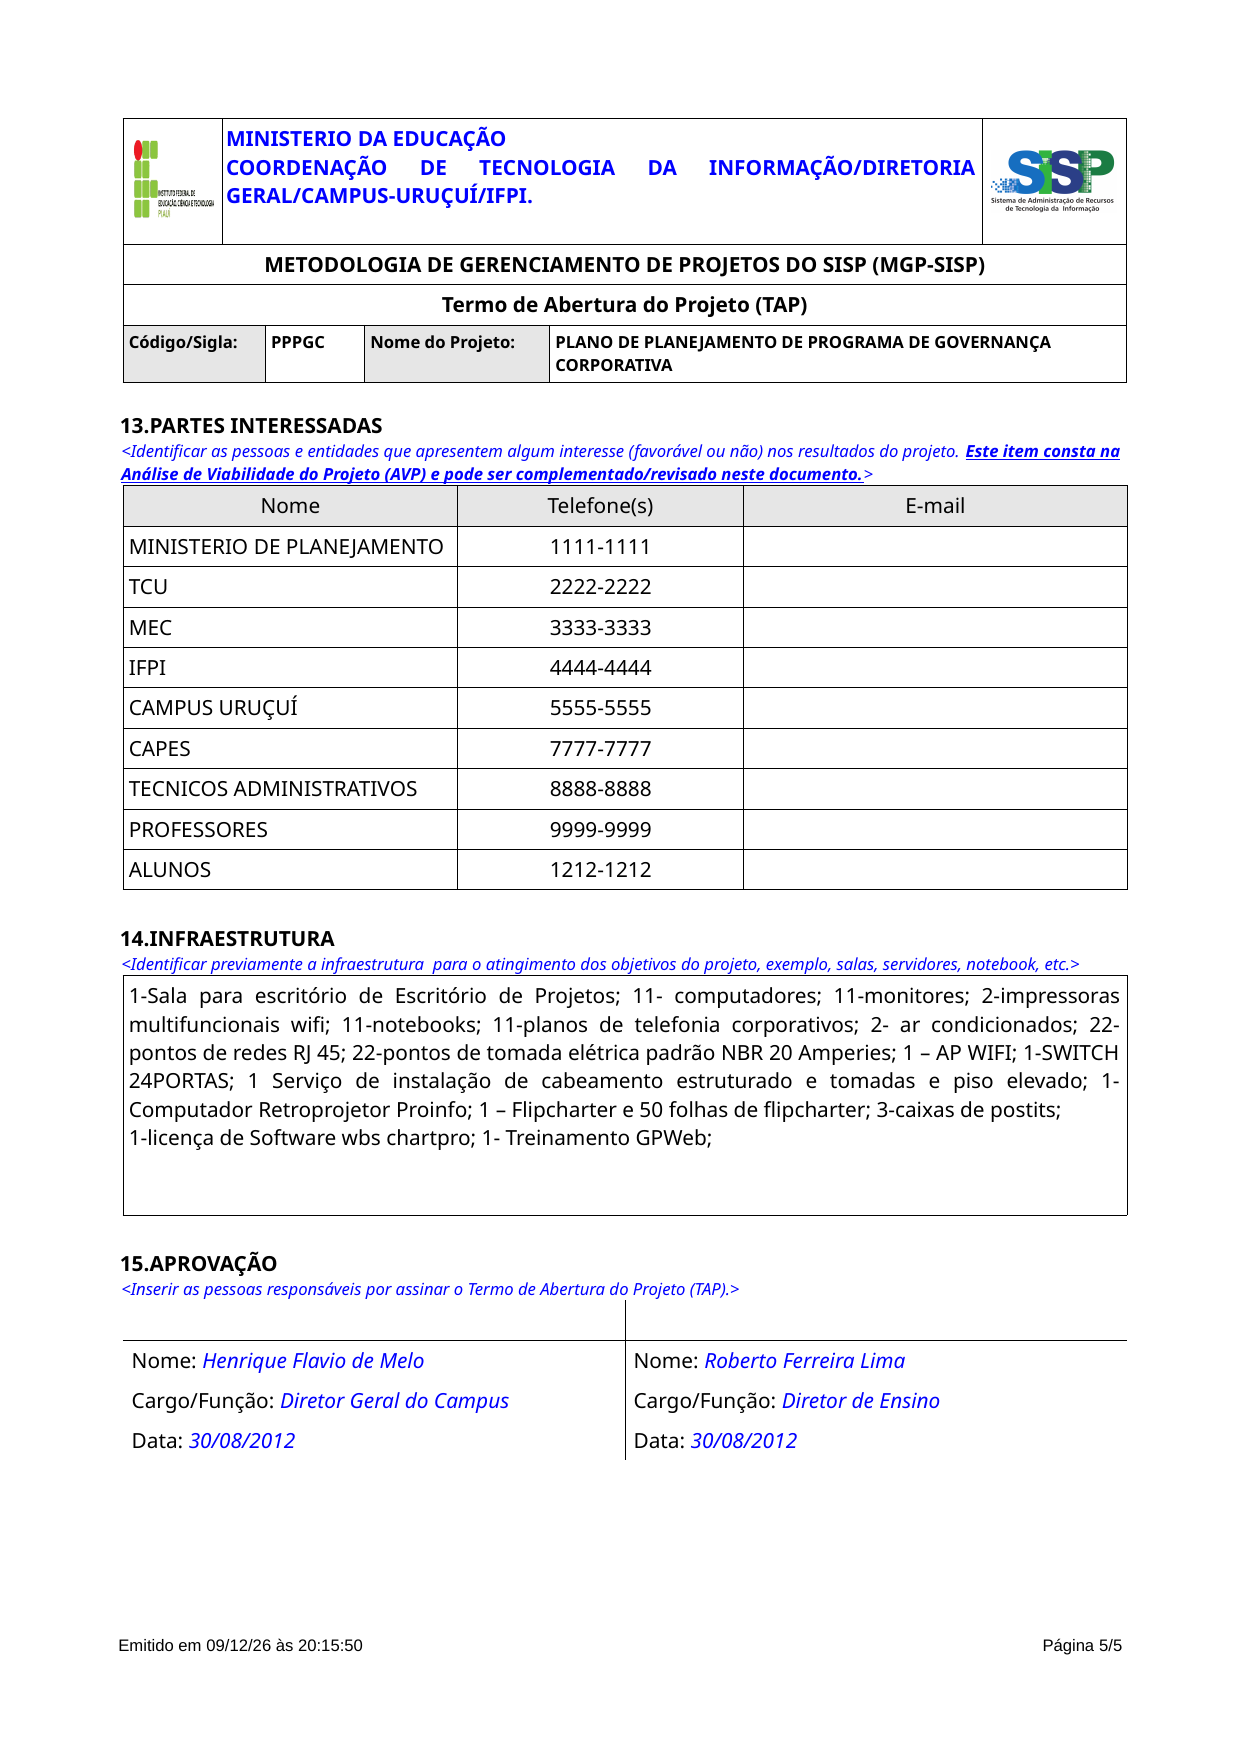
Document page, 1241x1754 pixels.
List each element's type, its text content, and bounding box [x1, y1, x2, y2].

table_cell [744, 567, 1127, 606]
table_cell CAMPUS URUÇUÍ [124, 688, 457, 728]
table_header E-mail [744, 486, 1127, 526]
table_header 1-Sala para escritório de Escritório de Projetos; 11- computadores; 11-monitores; 2-impressoras multifuncionais wifi; 11-notebooks; 11-planos de telefonia corporativos; 2- ar condicionados; 22-pontos de redes RJ 45; 22-pontos de tomada elétrica padrão NBR 20 Amperies; 1 – AP WIFI; 1-SWITCH 24PORTAS; 1 Serviço de instalação de cabeamento estruturado e tomadas e piso elevado; 1- Computador Retroprojetor Proinfo; 1 – Flipcharter e 50 folhas de flipcharter; 3-caixas de postits; 1-licença de Software wbs chartpro; 1- Treinamento GPWeb; [124, 976, 1127, 1214]
table_cell 4444-4444 [458, 648, 743, 687]
table_cell ALUNOS [124, 850, 457, 889]
table_cell 9999-9999 [458, 810, 743, 849]
table_cell [744, 769, 1127, 808]
table_cell Cargo/Função: Diretor de Ensino [626, 1381, 1127, 1421]
table_cell 1212-1212 [458, 850, 743, 889]
table_cell Nome: Henrique Flavio de Melo [123, 1341, 625, 1381]
table_header [123, 1300, 625, 1340]
table_cell Data: 30/08/2012 [123, 1421, 625, 1460]
table_cell CAPES [124, 729, 457, 768]
table_cell MINISTERIO DE PLANEJAMENTO [124, 527, 457, 566]
text <Identificar as pessoas e entidades que apresentem algum interesse (favorável ou não) nos resultados do projeto. Este item consta na Análise de Viabilidade do Projeto (AVP) e pode ser complementado/revisado neste documento.> [121, 440, 1122, 485]
table_cell 2222-2222 [458, 567, 743, 606]
text <Inserir as pessoas responsáveis por assinar o Termo de Abertura do Projeto (TAP).> [121, 1278, 1122, 1300]
table_cell PROFESSORES [124, 810, 457, 849]
table_cell Data: 30/08/2012 [626, 1421, 1127, 1460]
list PARTES INTERESSADAS [119, 411, 1122, 440]
table_header Nome [124, 486, 457, 526]
table_cell 7777-7777 [458, 729, 743, 768]
table_header [626, 1300, 1127, 1340]
table_cell IFPI [124, 648, 457, 687]
table_cell Nome: Roberto Ferreira Lima [626, 1341, 1127, 1381]
table_cell [744, 688, 1127, 728]
table_cell 8888-8888 [458, 769, 743, 808]
table_cell 5555-5555 [458, 688, 743, 728]
table_cell TECNICOS ADMINISTRATIVOS [124, 769, 457, 808]
table_cell Cargo/Função: Diretor Geral do Campus [123, 1381, 625, 1421]
table_cell TCU [124, 567, 457, 606]
table_cell [744, 810, 1127, 849]
table_cell [744, 608, 1127, 647]
table_cell MEC [124, 608, 457, 647]
table_cell 1111-1111 [458, 527, 743, 566]
table_cell [744, 850, 1127, 889]
list INFRAESTRUTURA [119, 924, 1122, 952]
table_cell [744, 527, 1127, 566]
table_header Telefone(s) [458, 486, 743, 526]
table_cell [744, 648, 1127, 687]
list APROVAÇÃO [119, 1249, 1122, 1278]
table_cell 3333-3333 [458, 608, 743, 647]
text <Identificar previamente a infraestrutura para o atingimento dos objetivos do projeto, exemplo, salas, servidores, notebook, etc.> [121, 952, 1122, 975]
table_cell [744, 729, 1127, 768]
